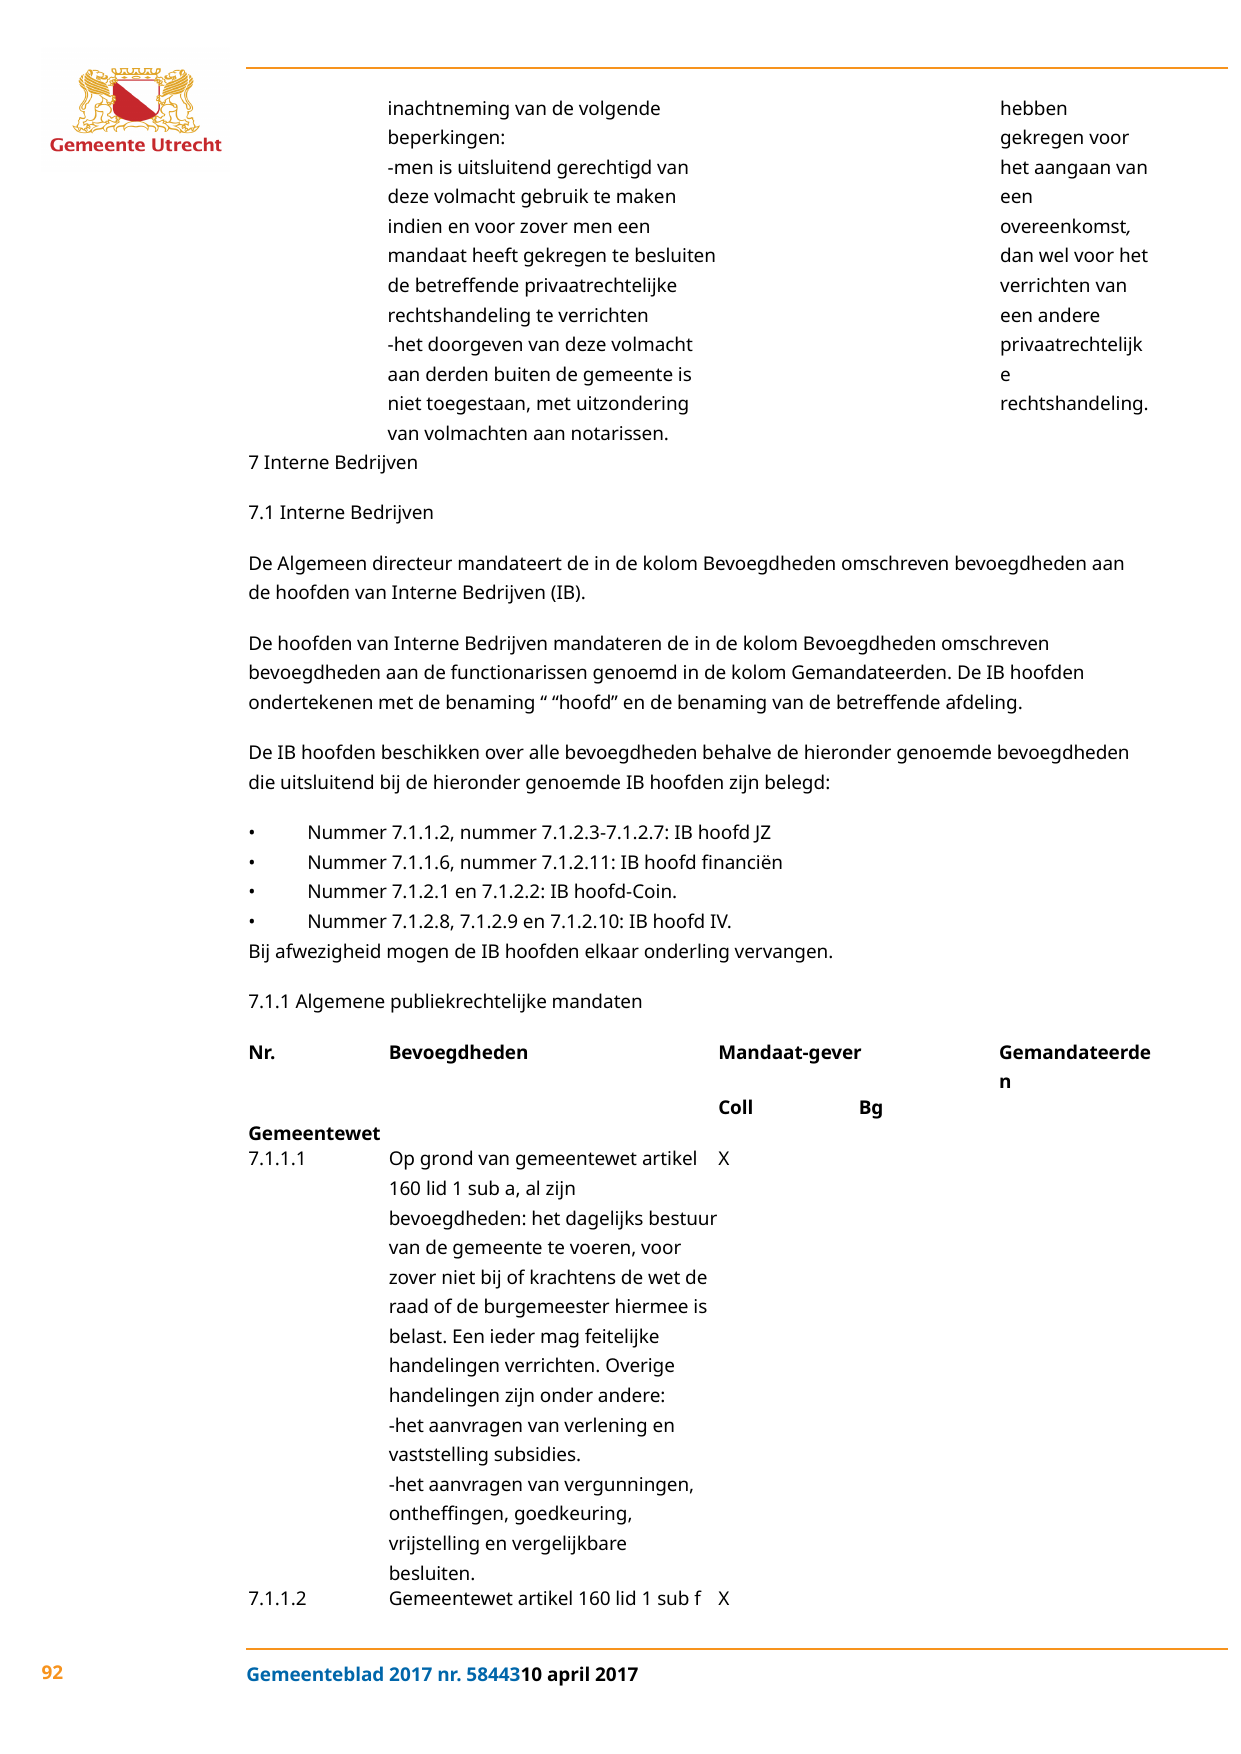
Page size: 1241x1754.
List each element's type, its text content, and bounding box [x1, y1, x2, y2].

text 7 Interne Bedrijven [248, 449, 1152, 475]
table_cell [248, 95, 387, 446]
table_cell [721, 95, 861, 446]
text De IB hoofden beschikken over alle bevoegdheden behalve de hieronder genoemde bevoegdheden die uitsluitend bij de hieronder genoemde IB hoofden zijn belegd: [248, 739, 1152, 795]
table_cell [859, 1586, 999, 1611]
table_cell [248, 1094, 388, 1120]
text 7.1 Interne Bedrijven [248, 499, 1152, 525]
table_cell [999, 1094, 1152, 1120]
table_cell [389, 1094, 718, 1120]
table_cell X [718, 1586, 858, 1611]
text De Algemeen directeur mandateert de in de kolom Bevoegdheden omschreven bevoegdheden aan de hoofden van Interne Bedrijven (IB). [248, 550, 1152, 605]
table_cell [861, 95, 1000, 446]
table_cell 7.1.1.1 [248, 1146, 388, 1586]
list Nummer 7.1.1.2, nummer 7.1.2.3-7.1.2.7: IB hoofd JZ [248, 819, 1152, 845]
table_cell Coll [718, 1094, 858, 1120]
list Nummer 7.1.2.1 en 7.1.2.2: IB hoofd-Coin. [248, 879, 1152, 904]
table_cell [999, 1586, 1152, 1611]
table_cell X [718, 1146, 858, 1586]
table_header Nr. [248, 1039, 388, 1094]
list Nummer 7.1.2.8, 7.1.2.9 en 7.1.2.10: IB hoofd IV. [248, 908, 1152, 934]
table_cell [859, 1146, 999, 1586]
table_header Mandaat-gever [718, 1039, 999, 1094]
table_header Bevoegdheden [389, 1039, 718, 1094]
table_cell Bg [859, 1094, 999, 1120]
text 7.1.1 Algemene publiekrechtelijke mandaten [248, 988, 1152, 1014]
list Nummer 7.1.1.6, nummer 7.1.2.11: IB hoofd financiën [248, 849, 1152, 875]
table_cell Gemeentewet [248, 1120, 1152, 1146]
table_cell Op grond van gemeentewet artikel 160 lid 1 sub a, al zijn bevoegdheden: het dagelijks bestuur van de gemeente te voeren, voor zover niet bij of krachtens de wet de raad of de burgemeester hiermee is belast. Een ieder mag feitelijke handelingen verrichten. Overige handelingen zijn onder andere: -het aanvragen van verlening en vaststelling subsidies. -het aanvragen van vergunningen, ontheffingen, goedkeuring, vrijstelling en vergelijkbare besluiten. [389, 1146, 718, 1586]
table_header Gemandateerden [999, 1039, 1152, 1094]
table_cell inachtneming van de volgende beperkingen: -men is uitsluitend gerechtigd van deze volmacht gebruik te maken indien en voor zover men een mandaat heeft gekregen te besluiten de betreffende privaatrechtelijke rechtshandeling te verrichten -het doorgeven van deze volmacht aan derden buiten de gemeente is niet toegestaan, met uitzondering van volmachten aan notarissen. [388, 95, 721, 446]
table_cell 7.1.1.2 [248, 1586, 388, 1611]
text Bij afwezigheid mogen de IB hoofden elkaar onderling vervangen. [248, 938, 1152, 964]
table_cell Gemeentewet artikel 160 lid 1 sub f [389, 1586, 718, 1611]
table_cell hebben gekregen voor het aangaan van een overeenkomst, dan wel voor het verrichten van een andere privaatrechtelijke rechtshandeling. [1000, 95, 1152, 446]
picture [41, 47, 231, 172]
text De hoofden van Interne Bedrijven mandateren de in de kolom Bevoegdheden omschreven bevoegdheden aan de functionarissen genoemd in de kolom Gemandateerden. De IB hoofden ondertekenen met de benaming “ “hoofd” en de benaming van de betreffende afdeling. [248, 630, 1152, 715]
table_cell [999, 1146, 1152, 1586]
